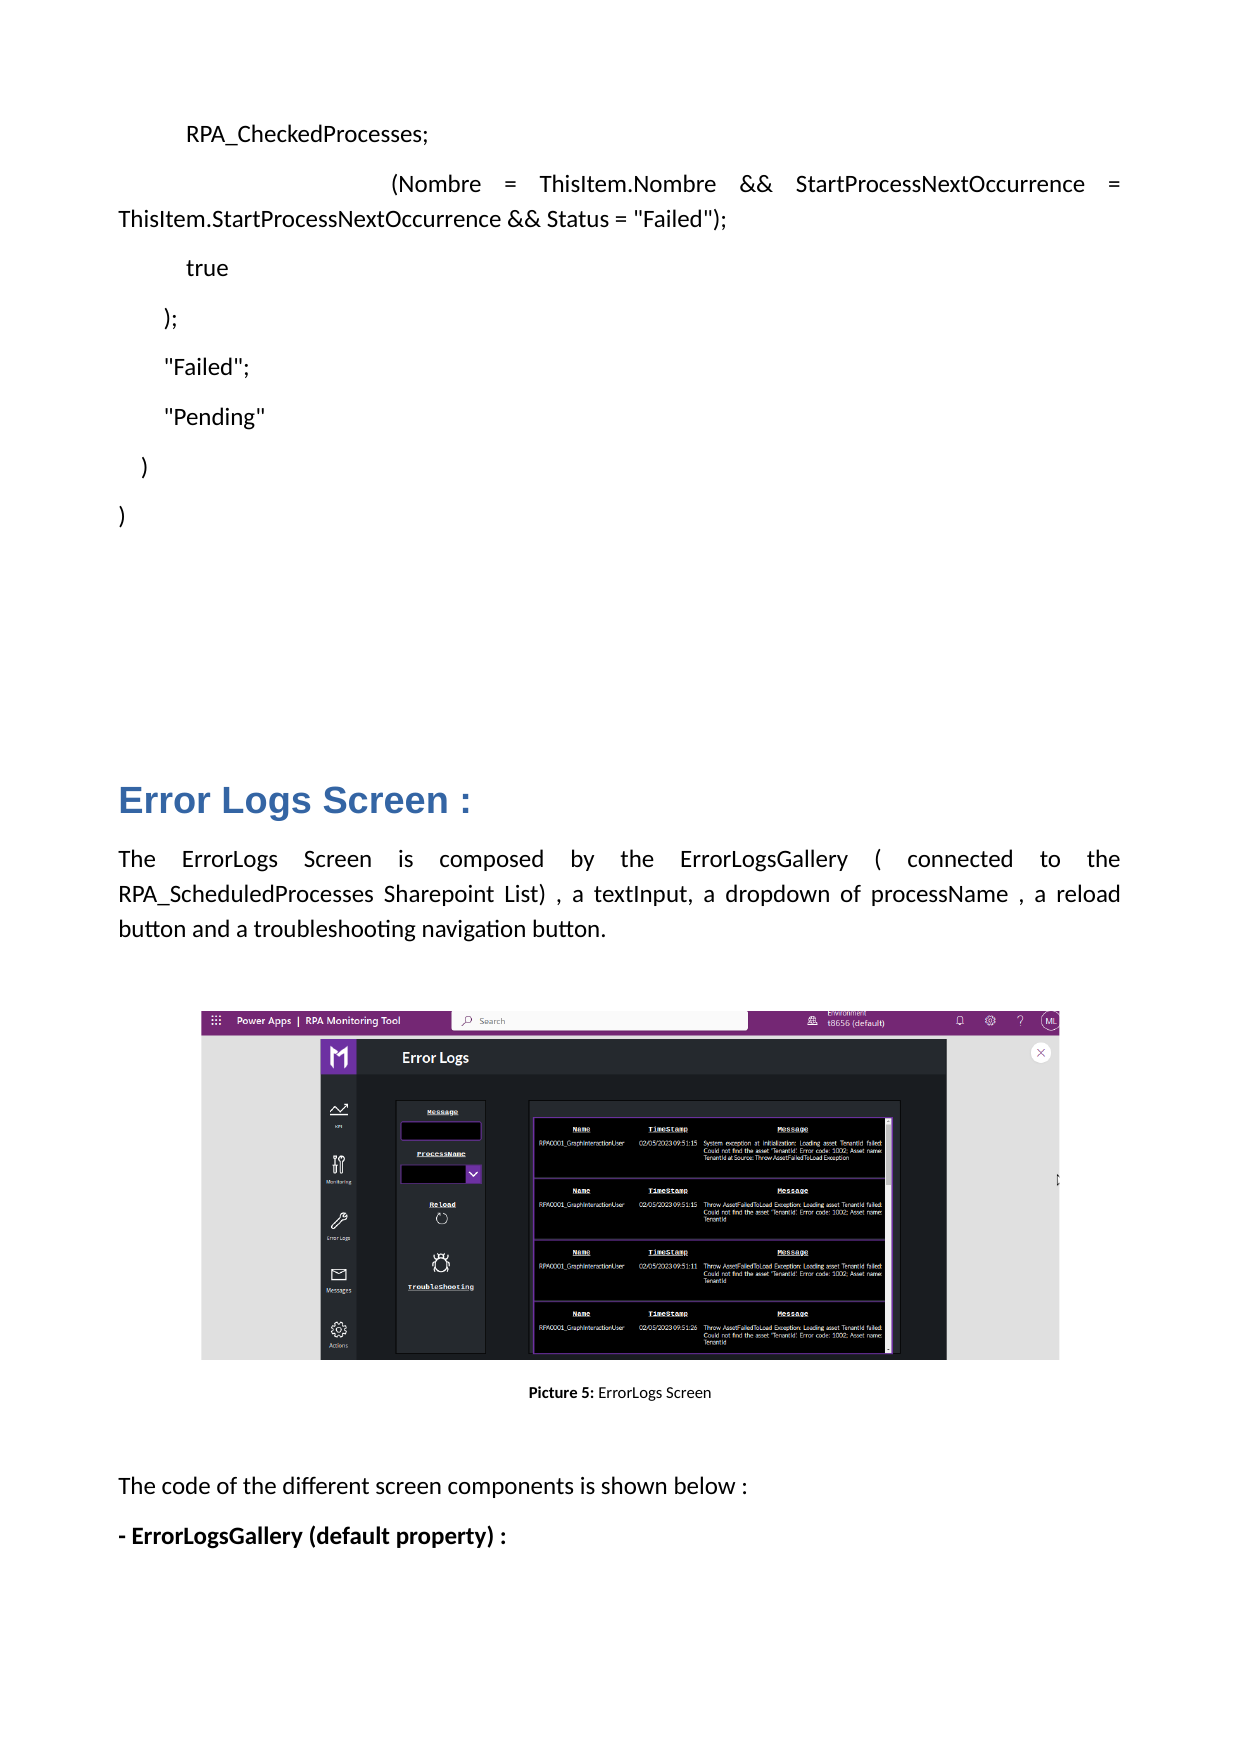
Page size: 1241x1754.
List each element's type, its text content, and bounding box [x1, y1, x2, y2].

text Picture 5: ErrorLogs Screen [118, 1383, 1122, 1403]
text "Pending" [118, 401, 1122, 432]
text ) [118, 451, 1122, 481]
text true [118, 252, 1122, 283]
text ) [118, 500, 1122, 531]
text RPA_CheckedProcesses; [118, 118, 1122, 149]
text Error Logs Screen : [118, 778, 1122, 822]
text "Failed"; [118, 351, 1122, 382]
text - ErrorLogsGallery (default property) : [118, 1520, 1122, 1550]
picture [201, 1011, 1060, 1360]
text The code of the different screen components is shown below : [118, 1470, 1122, 1501]
text ); [118, 302, 1122, 332]
text (Nombre = ThisItem.Nombre && StartProcessNextOccurrence = ThisItem.StartProcessNextOccurrence && Status = "Failed"); [118, 168, 1122, 233]
text The ErrorLogs Screen is composed by the ErrorLogsGallery ( connected to the RPA_ScheduledProcesses Sharepoint List) , a textInput, a dropdown of processName , a reload button and a troubleshooting navigation button. [118, 843, 1122, 943]
